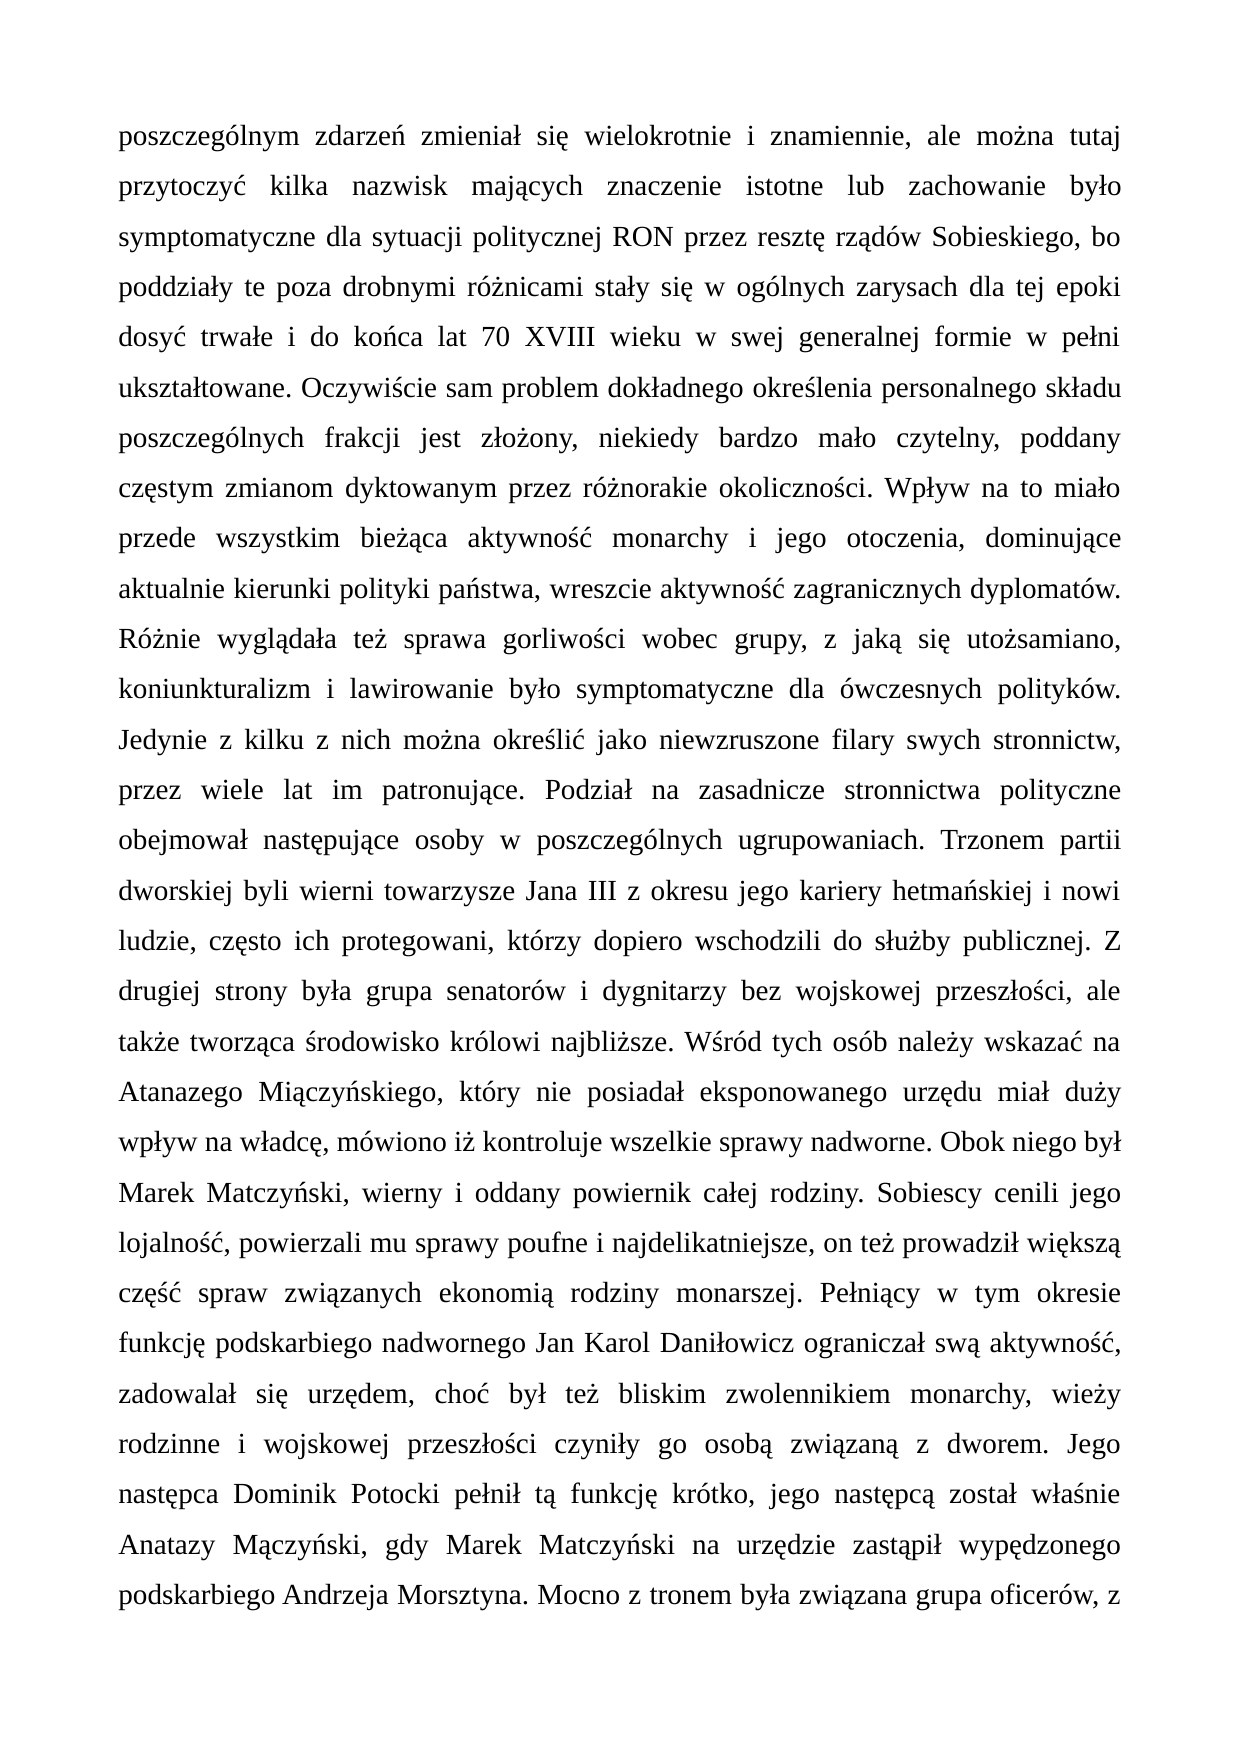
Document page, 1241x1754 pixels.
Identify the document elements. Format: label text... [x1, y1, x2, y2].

text poszczególnym zdarzeń zmieniał się wielokrotnie i znamiennie, ale można tutaj przytoczyć kilka nazwisk mających znaczenie istotne lub zachowanie było symptomatyczne dla sytuacji politycznej RON przez resztę rządów Sobieskiego, bo poddziały te poza drobnymi różnicami stały się w ogólnych zarysach dla tej epoki dosyć trwałe i do końca lat 70 XVIII wieku w swej generalnej formie w pełni ukształtowane. Oczywiście sam problem dokładnego określenia personalnego składu poszczególnych frakcji jest złożony, niekiedy bardzo mało czytelny, poddany częstym zmianom dyktowanym przez różnorakie okoliczności. Wpływ na to miało przede wszystkim bieżąca aktywność monarchy i jego otoczenia, dominujące aktualnie kierunki polityki państwa, wreszcie aktywność zagranicznych dyplomatów. Różnie wyglądała też sprawa gorliwości wobec grupy, z jaką się utożsamiano, koniunkturalizm i lawirowanie było symptomatyczne dla ówczesnych polityków. Jedynie z kilku z nich można określić jako niewzruszone filary swych stronnictw, przez wiele lat im patronujące. Podział na zasadnicze stronnictwa polityczne obejmował następujące osoby w poszczególnych ugrupowaniach. Trzonem partii dworskiej byli wierni towarzysze Jana III z okresu jego kariery hetmańskiej i nowi ludzie, często ich protegowani, którzy dopiero wschodzili do służby publicznej. Z drugiej strony była grupa senatorów i dygnitarzy bez wojskowej przeszłości, ale także tworząca środowisko królowi najbliższe. Wśród tych osób należy wskazać na Atanazego Miączyńskiego, który nie posiadał eksponowanego urzędu miał duży wpływ na władcę, mówiono iż kontroluje wszelkie sprawy nadworne. Obok niego był Marek Matczyński, wierny i oddany powiernik całej rodziny. Sobiescy cenili jego lojalność, powierzali mu sprawy poufne i najdelikatniejsze, on też prowadził większą część spraw związanych ekonomią rodziny monarszej. Pełniący w tym okresie funkcję podskarbiego nadwornego Jan Karol Daniłowicz ograniczał swą aktywność, zadowalał się urzędem, choć był też bliskim zwolennikiem monarchy, wieży rodzinne i wojskowej przeszłości czyniły go osobą związaną z dworem. Jego następca Dominik Potocki pełnił tą funkcję krótko, jego następcą został właśnie Anatazy Mączyński, gdy Marek Matczyński na urzędzie zastąpił wypędzonego podskarbiego Andrzeja Morsztyna. Mocno z tronem była związana grupa oficerów, z [118, 118, 1122, 1611]
